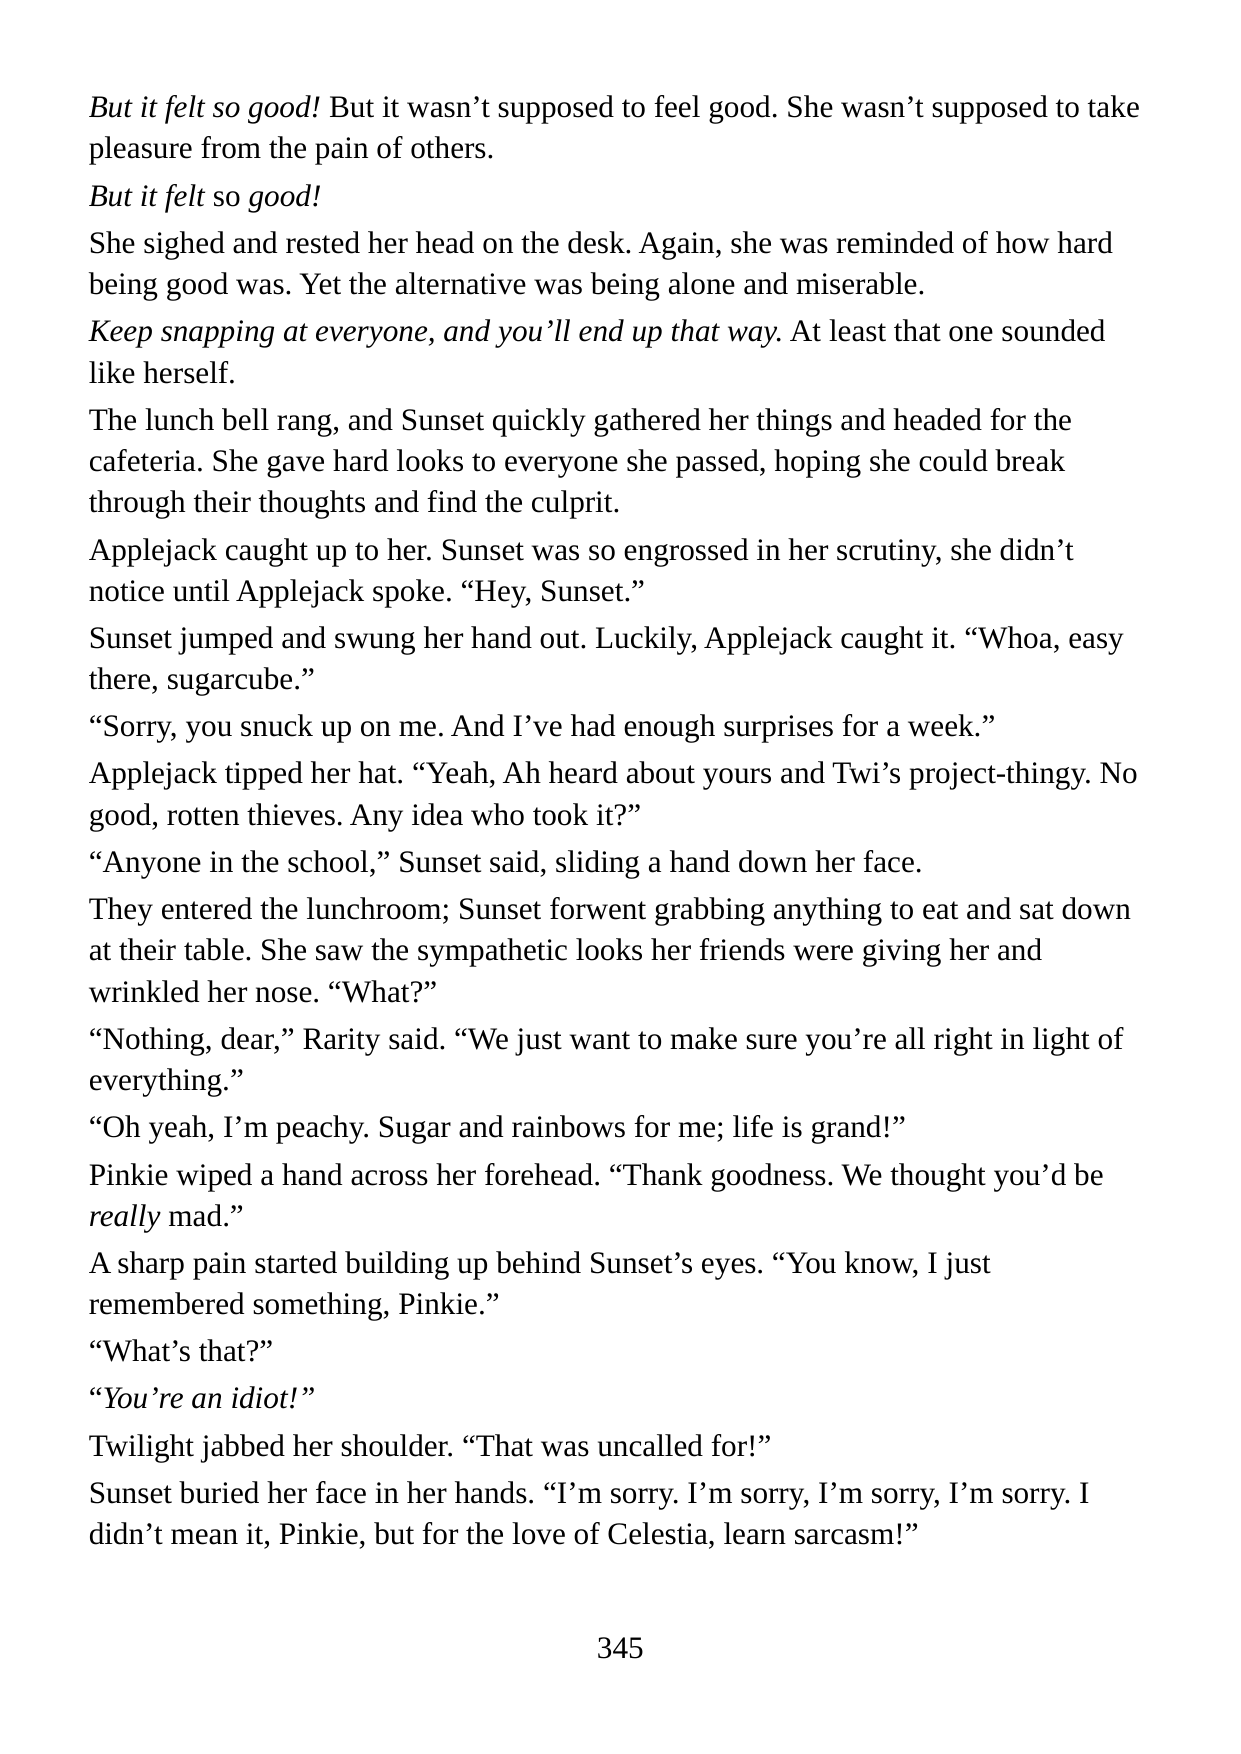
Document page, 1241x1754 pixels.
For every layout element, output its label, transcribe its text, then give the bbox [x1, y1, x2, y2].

text “You’re an idiot!” [88, 1380, 1152, 1416]
text Sunset buried her face in her hands. “I’m sorry. I’m sorry, I’m sorry, I’m sorry. I didn’t mean it, Pinkie, but for the love of Celestia, learn sarcasm!” [88, 1474, 1152, 1551]
text “Nothing, dear,” Rarity said. “We just want to make sure you’re all right in light of everything.” [88, 1020, 1152, 1097]
text Applejack tipped her hat. “Yeah, Ah heard about yours and Twi’s project-thingy. No good, rotten thieves. Any idea who took it?” [88, 755, 1152, 832]
text But it felt so good! But it wasn’t supposed to feel good. She wasn’t supposed to take pleasure from the pain of others. [88, 88, 1152, 166]
text Applejack caught up to her. Sunset was so engrossed in her scrutiny, she didn’t notice until Applejack spoke. “Hey, Sunset.” [88, 531, 1152, 608]
text They entered the lunchroom; Sunset forwent grabbing anything to eat and sat down at their table. She saw the sympathetic looks her friends were giving her and wrinkled her nose. “What?” [88, 890, 1152, 1009]
text Pinkie wiped a hand across her forehead. “Thank goodness. We thought you’d be really mad.” [88, 1156, 1152, 1233]
text Twilight jabbed her shoulder. “That was uncalled for!” [88, 1427, 1152, 1463]
text “What’s that?” [88, 1333, 1152, 1368]
text “Anyone in the school,” Sunset said, sliding a hand down her face. [88, 843, 1152, 879]
text Keep snapping at everyone, and you’ll end up that way. At least that one sounded like herself. [88, 313, 1152, 390]
text The lunch bell rang, and Sunset quickly gathered her things and headed for the cafeteria. She gave hard looks to everyone she passed, hoping she could break through their thoughts and find the culprit. [88, 401, 1152, 519]
text But it felt so good! [88, 177, 1152, 213]
text “Oh yeah, I’m peachy. Sugar and rainbows for me; life is grand!” [88, 1108, 1152, 1144]
text “Sorry, you snuck up on me. And I’ve had enough surprises for a week.” [88, 708, 1152, 743]
text Sunset jumped and swung her hand out. Luckily, Applejack caught it. “Whoa, easy there, sugarcube.” [88, 619, 1152, 696]
text A sharp pain started building up behind Sunset’s eyes. “You know, I just remembered something, Pinkie.” [88, 1244, 1152, 1321]
text She sighed and rested her head on the desk. Again, she was reminded of how hard being good was. Yet the alternative was being alone and miserable. [88, 224, 1152, 301]
